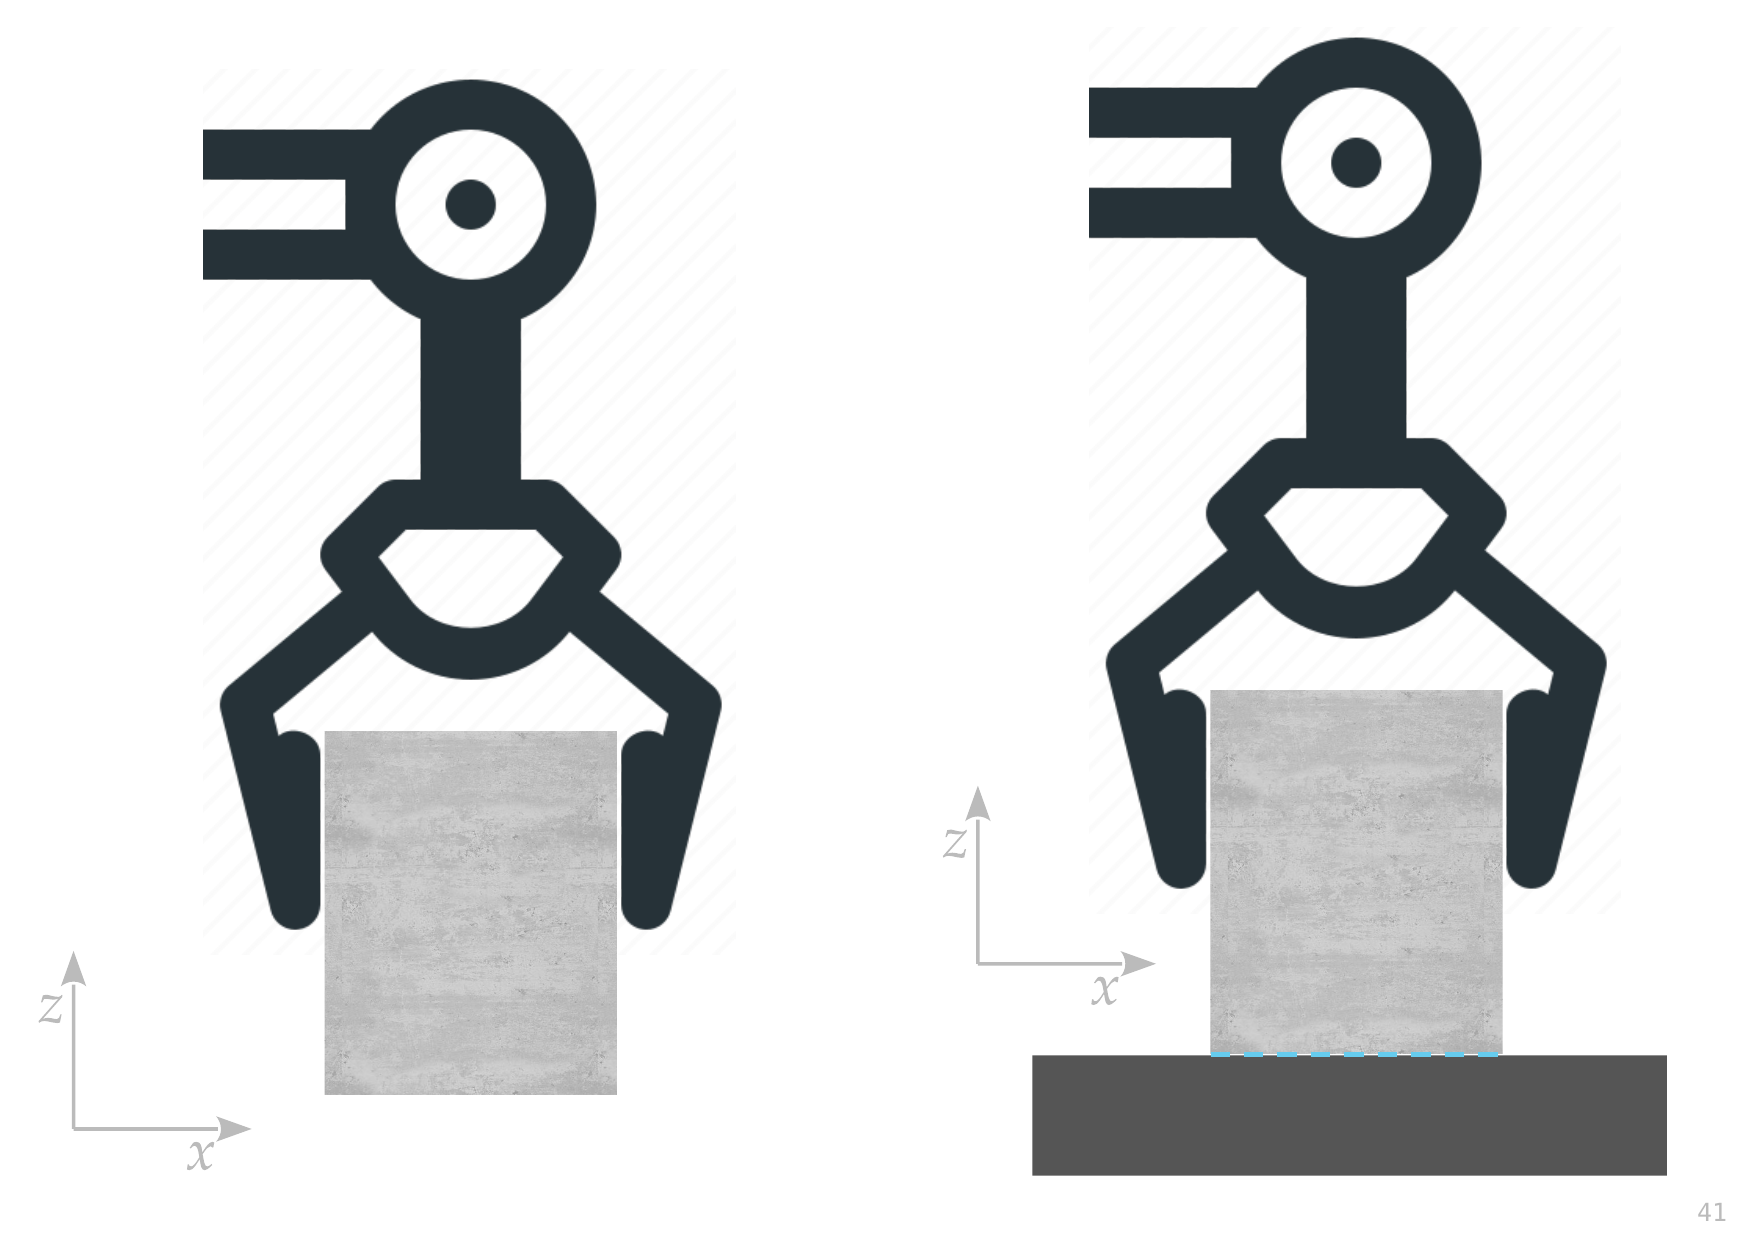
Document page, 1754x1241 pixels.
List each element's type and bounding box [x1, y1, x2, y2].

text_box [942, 829, 967, 858]
text_box [1032, 1055, 1667, 1176]
text_box [976, 819, 1123, 966]
text_box [71, 984, 218, 1131]
text_box [60, 950, 87, 987]
text_box [216, 1116, 252, 1142]
picture [203, 69, 736, 955]
text_box [1091, 976, 1119, 1006]
picture [1089, 27, 1621, 914]
text_box [1210, 690, 1503, 1054]
text_box [965, 785, 991, 822]
text_box [38, 994, 63, 1024]
text_box [324, 731, 617, 1095]
text_box [1120, 951, 1157, 977]
text_box [186, 1141, 215, 1171]
